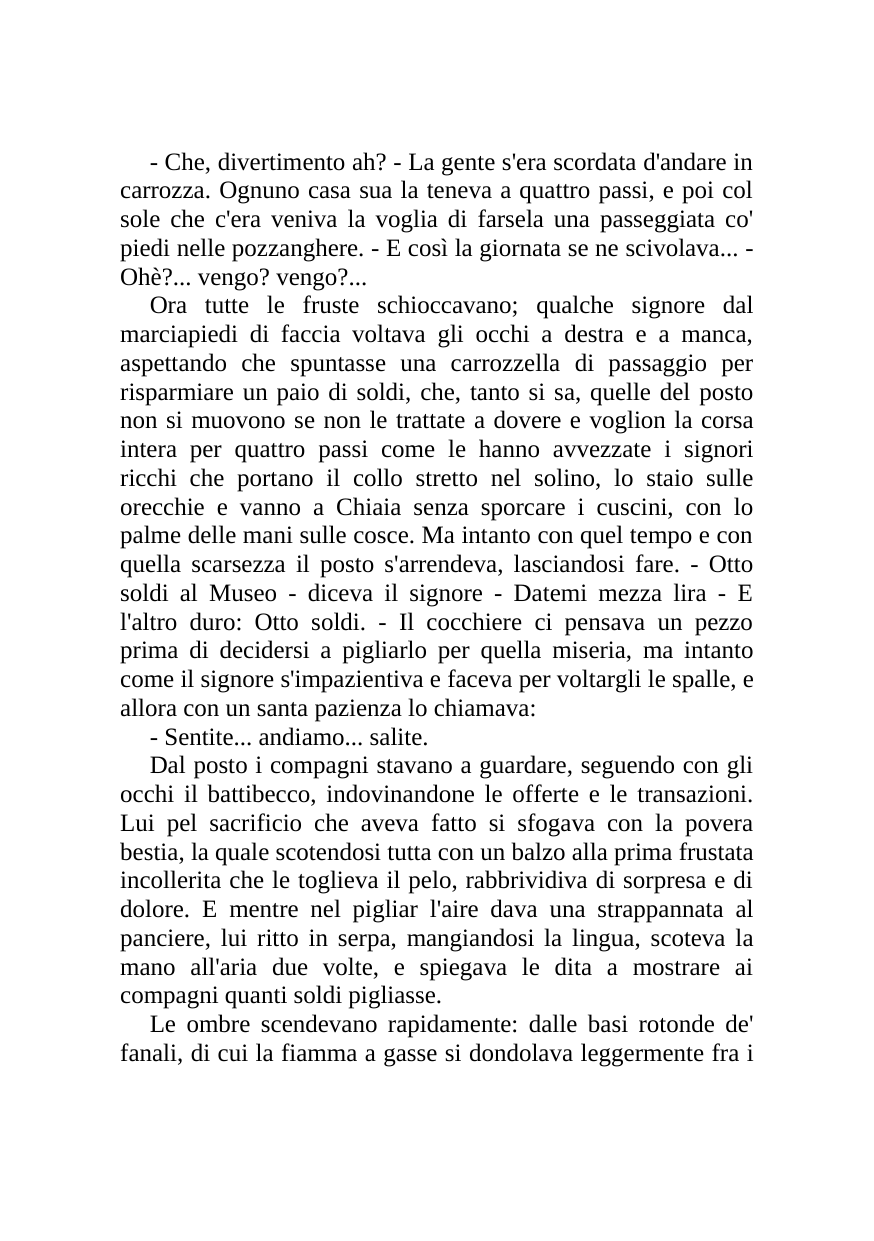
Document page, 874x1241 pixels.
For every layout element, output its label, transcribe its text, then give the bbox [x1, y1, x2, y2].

text - Che, divertimento ah? - La gente s'era scordata d'andare in carrozza. Ognuno casa sua la teneva a quattro passi, e poi col sole che c'era veniva la voglia di farsela una passeggiata co' piedi nelle pozzanghere. - E così la giornata se ne scivolava... - Ohè?... vengo? vengo?... [120, 147, 754, 291]
text Dal posto i compagni stavano a guardare, seguendo con gli occhi il battibecco, indovinandone le offerte e le transazioni. Lui pel sacrificio che aveva fatto si sfogava con la povera bestia, la quale scotendosi tutta con un balzo alla prima frustata incollerita che le toglieva il pelo, rabbrividiva di sorpresa e di dolore. E mentre nel pigliar l'aire dava una strappannata al panciere, lui ritto in serpa, mangiandosi la lingua, scoteva la mano all'aria due volte, e spiegava le dita a mostrare ai compagni quanti soldi pigliasse. [120, 751, 754, 1009]
text - Sentite... andiamo... salite. [120, 722, 754, 751]
text Ora tutte le fruste schioccavano; qualche signore dal marciapiedi di faccia voltava gli occhi a destra e a manca, aspettando che spuntasse una carrozzella di passaggio per risparmiare un paio di soldi, che, tanto si sa, quelle del posto non si muovono se non le trattate a dovere e voglion la corsa intera per quattro passi come le hanno avvezzate i signori ricchi che portano il collo stretto nel solino, lo staio sulle orecchie e vanno a Chiaia senza sporcare i cuscini, con lo palme delle mani sulle cosce. Ma intanto con quel tempo e con quella scarsezza il posto s'arrendeva, lasciandosi fare. - Otto soldi al Museo - diceva il signore - Datemi mezza lira - E l'altro duro: Otto soldi. - Il cocchiere ci pensava un pezzo prima di decidersi a pigliarlo per quella miseria, ma intanto come il signore s'impazientiva e faceva per voltargli le spalle, e allora con un santa pazienza lo chiamava: [120, 291, 754, 722]
text Le ombre scendevano rapidamente: dalle basi rotonde de' fanali, di cui la fiamma a gasse si dondolava leggermente fra i [120, 1009, 754, 1067]
